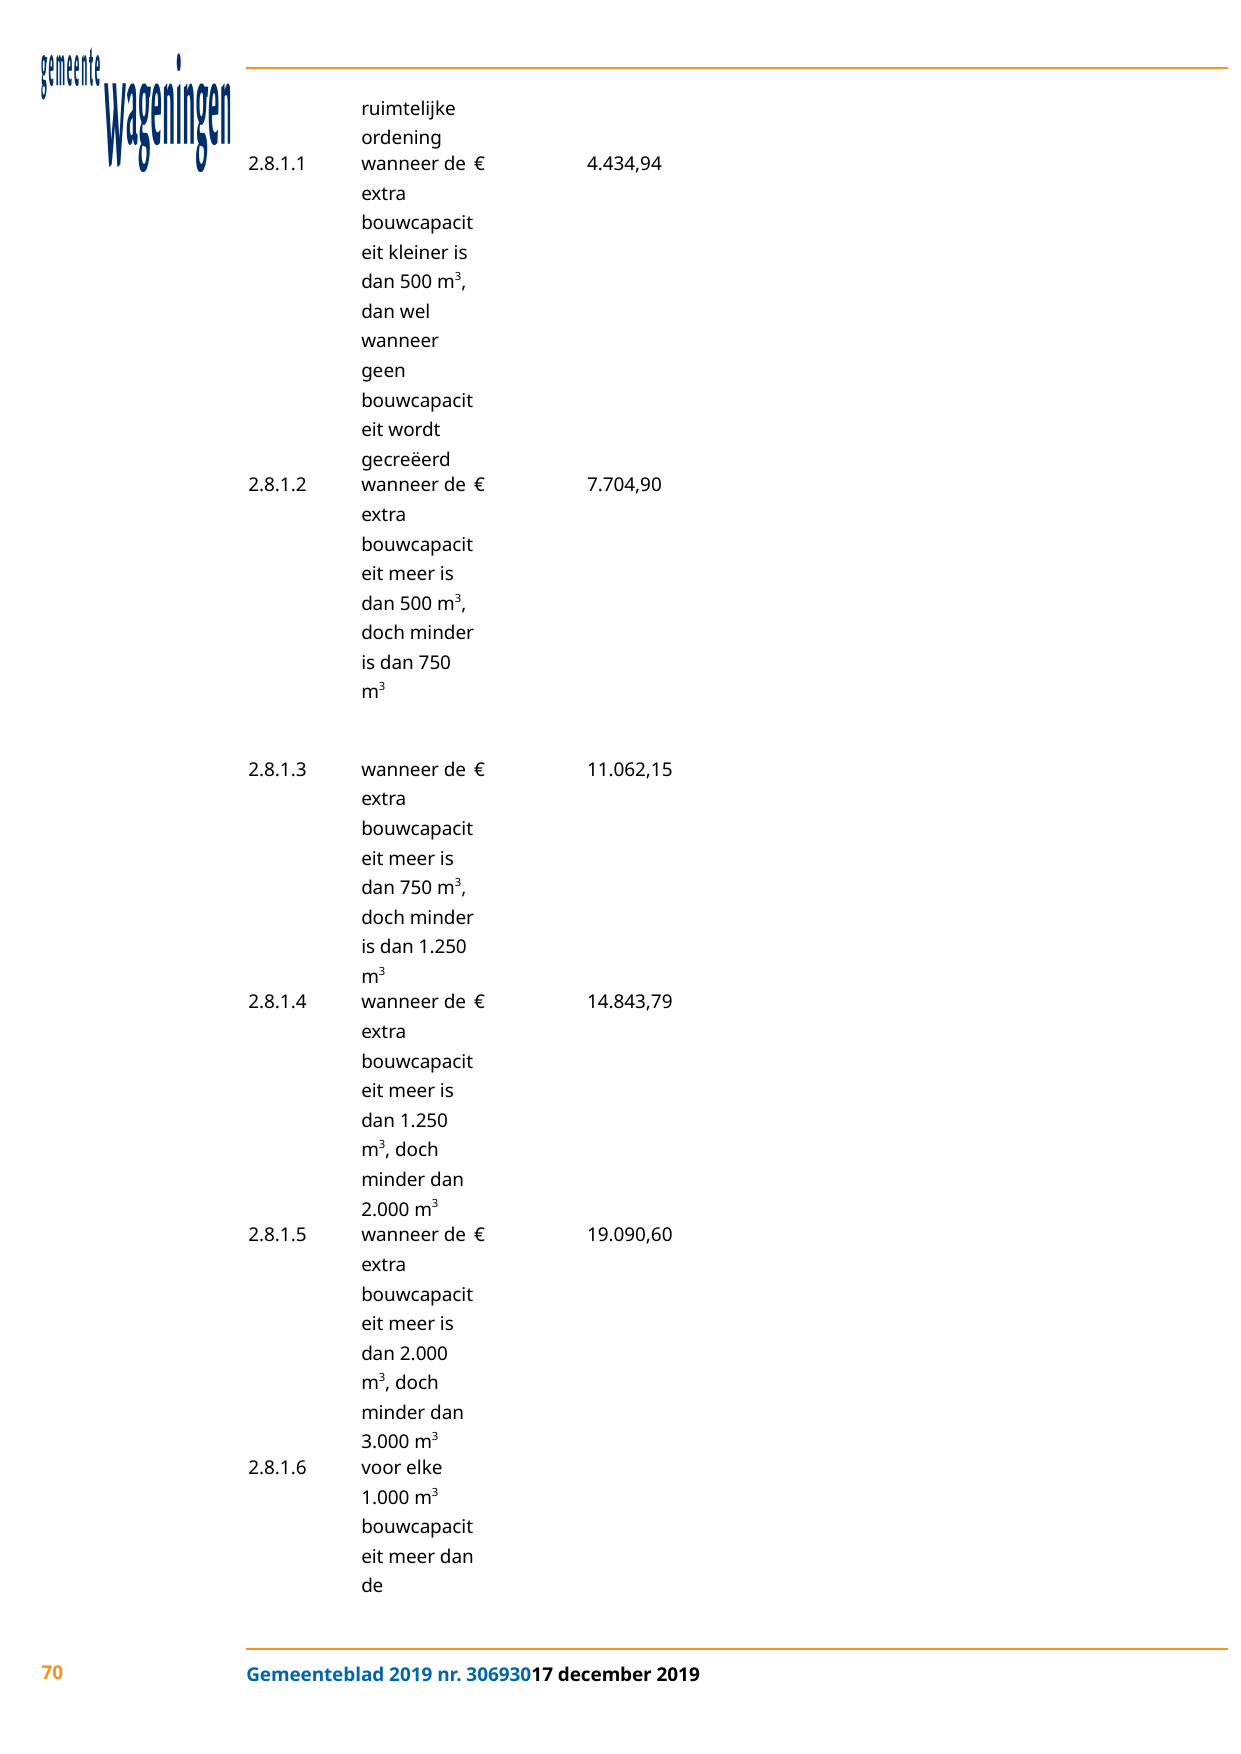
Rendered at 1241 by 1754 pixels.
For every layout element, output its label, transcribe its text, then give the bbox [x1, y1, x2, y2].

table_cell ruimtelijke ordening [361, 95, 474, 150]
table_cell [587, 730, 700, 756]
table_cell [587, 95, 700, 150]
table_cell [587, 1454, 700, 1598]
table_cell [474, 705, 587, 730]
table_cell 11.062,15 [587, 756, 700, 989]
table_cell [248, 705, 361, 730]
table_cell 2.8.1.5 [248, 1222, 361, 1454]
table_cell wanneer de extra bouwcapaciteit meer is dan 2.000 m3, doch minder dan 3.000 m3 [361, 1222, 474, 1454]
table_cell € [474, 989, 587, 1222]
table_cell 2.8.1.1 [248, 150, 361, 472]
table_cell wanneer de extra bouwcapaciteit meer is dan 1.250 m3, doch minder dan 2.000 m3 [361, 989, 474, 1222]
table_cell [587, 705, 700, 730]
table_cell [361, 705, 474, 730]
table_cell 4.434,94 [587, 150, 700, 472]
table_cell wanneer de extra bouwcapaciteit meer is dan 750 m3, doch minder is dan 1.250 m3 [361, 756, 474, 989]
table_cell € [474, 150, 587, 472]
table_cell [361, 730, 474, 756]
table_cell 19.090,60 [587, 1222, 700, 1454]
table_cell 2.8.1.2 [248, 472, 361, 704]
table_cell [474, 95, 587, 150]
table_cell [474, 1454, 587, 1598]
table_cell [248, 95, 361, 150]
table_cell € [474, 1222, 587, 1454]
table_cell 2.8.1.3 [248, 756, 361, 989]
table_cell voor elke 1.000 m3 bouwcapaciteit meer dan de [361, 1454, 474, 1598]
table_cell € [474, 756, 587, 989]
table_cell [474, 730, 587, 756]
table_cell [248, 730, 361, 756]
table_cell 7.704,90 [587, 472, 700, 704]
picture [41, 47, 231, 172]
table_cell 14.843,79 [587, 989, 700, 1222]
table_cell wanneer de extra bouwcapaciteit kleiner is dan 500 m3, dan wel wanneer geen bouwcapaciteit wordt gecreëerd [361, 150, 474, 472]
table_cell € [474, 472, 587, 704]
table_cell 2.8.1.4 [248, 989, 361, 1222]
table_cell 2.8.1.6 [248, 1454, 361, 1598]
table_cell wanneer de extra bouwcapaciteit meer is dan 500 m3, doch minder is dan 750 m3 [361, 472, 474, 704]
